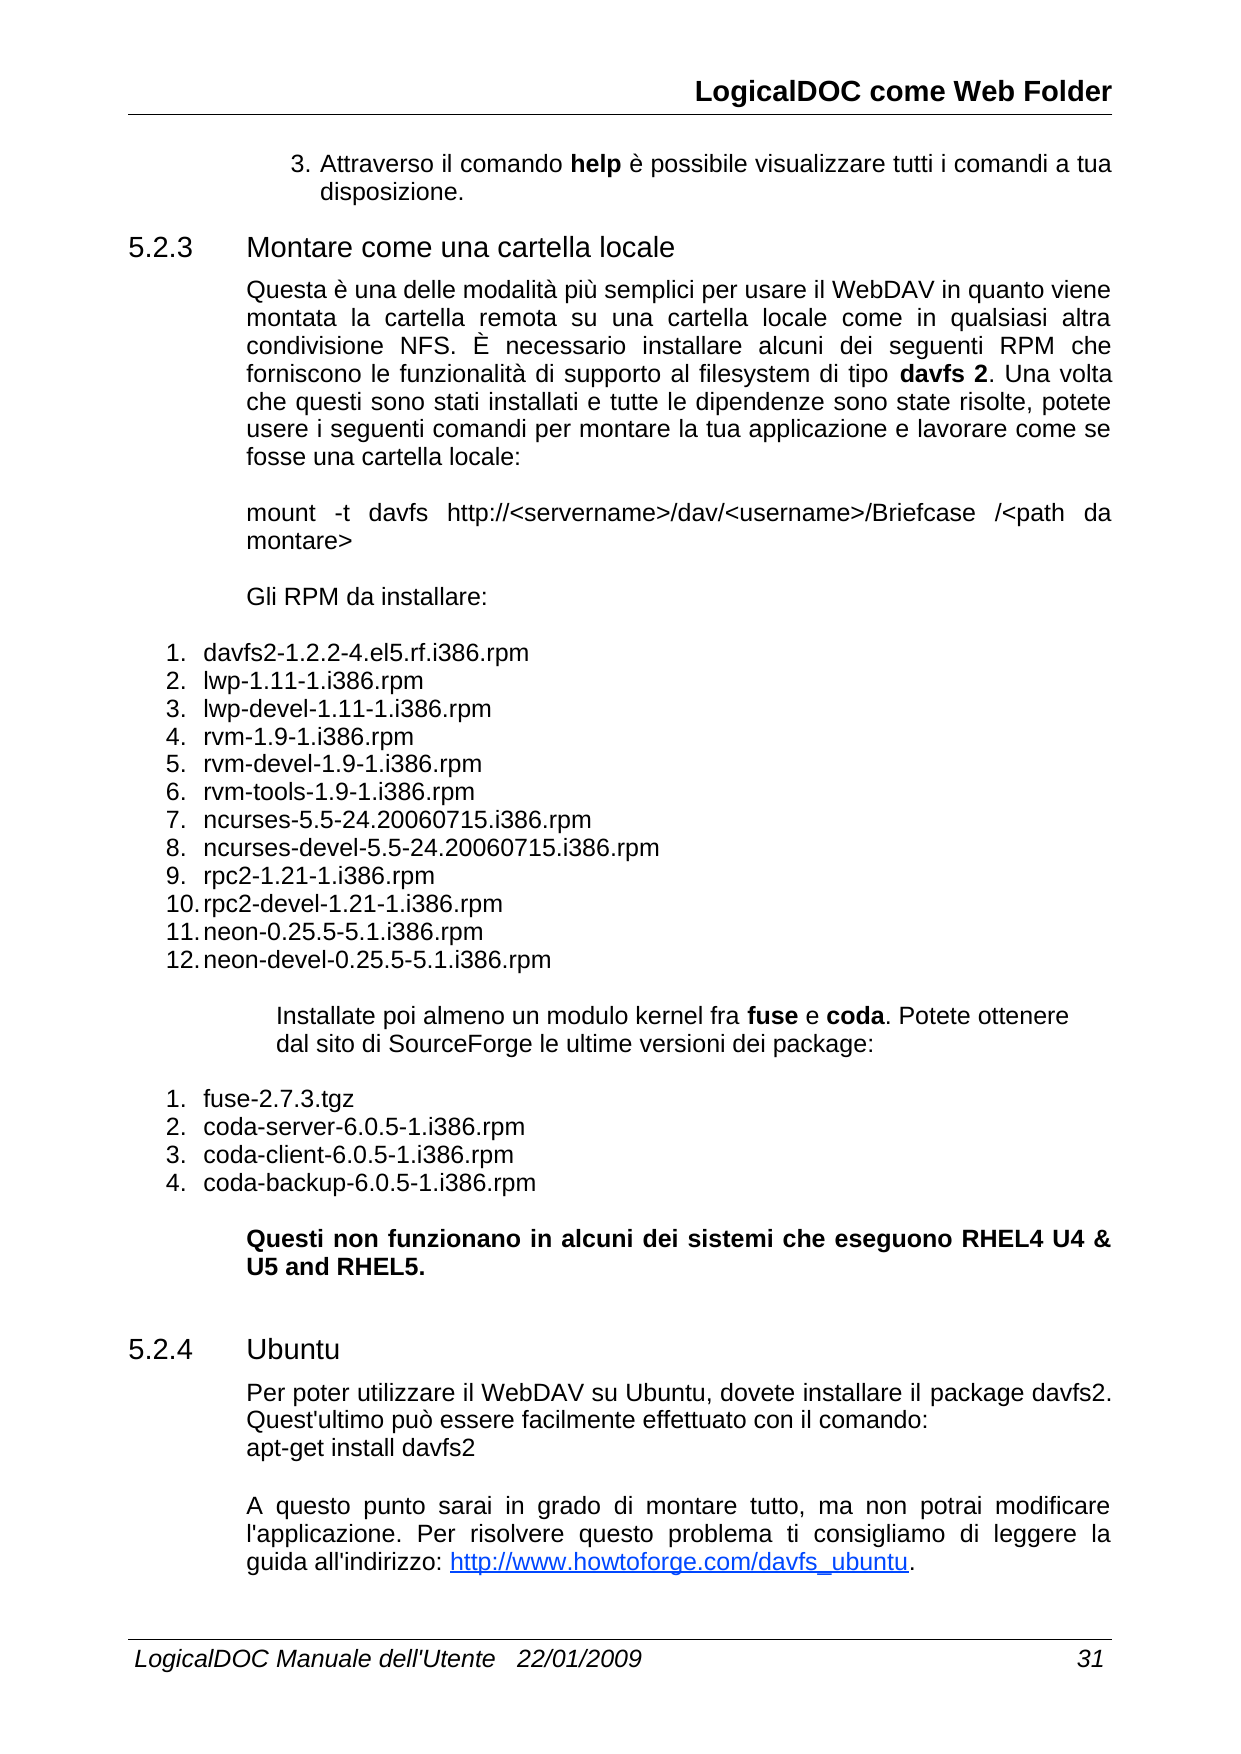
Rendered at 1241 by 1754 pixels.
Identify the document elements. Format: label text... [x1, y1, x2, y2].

list ncurses-devel-5.5-24.20060715.i386.rpm [166, 834, 1112, 862]
text apt-get install davfs2 [246, 1434, 1112, 1462]
list davfs2-1.2.2-4.el5.rf.i386.rpm [166, 638, 1112, 666]
subtitle Ubuntu [128, 1333, 1112, 1366]
list rpc2-1.21-1.i386.rpm [166, 862, 1112, 890]
text Questi non funzionano in alcuni dei sistemi che eseguono RHEL4 U4 & U5 and RHEL5. [246, 1225, 1112, 1281]
list fuse-2.7.3.tgz [166, 1085, 1112, 1113]
list neon-devel-0.25.5-5.1.i386.rpm [166, 946, 1112, 973]
text Gli RPM da installare: [246, 583, 1112, 611]
list coda-client-6.0.5-1.i386.rpm [166, 1141, 1112, 1169]
list coda-server-6.0.5-1.i386.rpm [166, 1113, 1112, 1141]
text Questa è una delle modalità più semplici per usare il WebDAV in quanto viene montata la cartella remota su una cartella locale come in qualsiasi altra condivisione NFS. È necessario installare alcuni dei seguenti RPM che forniscono le funzionalità di supporto al filesystem di tipo davfs 2. Una volta che questi sono stati installati e tutte le dipendenze sono state risolte, potete usere i seguenti comandi per montare la tua applicazione e lavorare come se fosse una cartella locale: [246, 276, 1112, 471]
list lwp-devel-1.11-1.i386.rpm [166, 694, 1112, 722]
list rvm-1.9-1.i386.rpm [166, 722, 1112, 750]
list neon-0.25.5-5.1.i386.rpm [166, 918, 1112, 946]
list ncurses-5.5-24.20060715.i386.rpm [166, 806, 1112, 834]
list rvm-tools-1.9-1.i386.rpm [166, 778, 1112, 806]
list lwp-1.11-1.i386.rpm [166, 666, 1112, 694]
text A questo punto sarai in grado di montare tutto, ma non potrai modificare l'applicazione. Per risolvere questo problema ti consigliamo di leggere la guida all'indirizzo: http://www.howtoforge.com/davfs_ubuntu. [246, 1492, 1112, 1575]
list coda-backup-6.0.5-1.i386.rpm [166, 1169, 1112, 1197]
text Per poter utilizzare il WebDAV su Ubuntu, dovete installare il package davfs2. Quest'ultimo può essere facilmente effettuato con il comando: [246, 1378, 1112, 1434]
list rvm-devel-1.9-1.i386.rpm [166, 750, 1112, 778]
subtitle Montare come una cartella locale [128, 231, 1112, 263]
list rpc2-devel-1.21-1.i386.rpm [166, 890, 1112, 918]
text mount -t davfs http://<servername>/dav/<username>/Briefcase /<path da montare> [246, 499, 1112, 555]
list Attraverso il comando help è possibile visualizzare tutti i comandi a tua disposizione. [290, 150, 1112, 206]
text Installate poi almeno un modulo kernel fra fuse e coda. Potete ottenere dal sito di SourceForge le ultime versioni dei package: [128, 1001, 1112, 1057]
